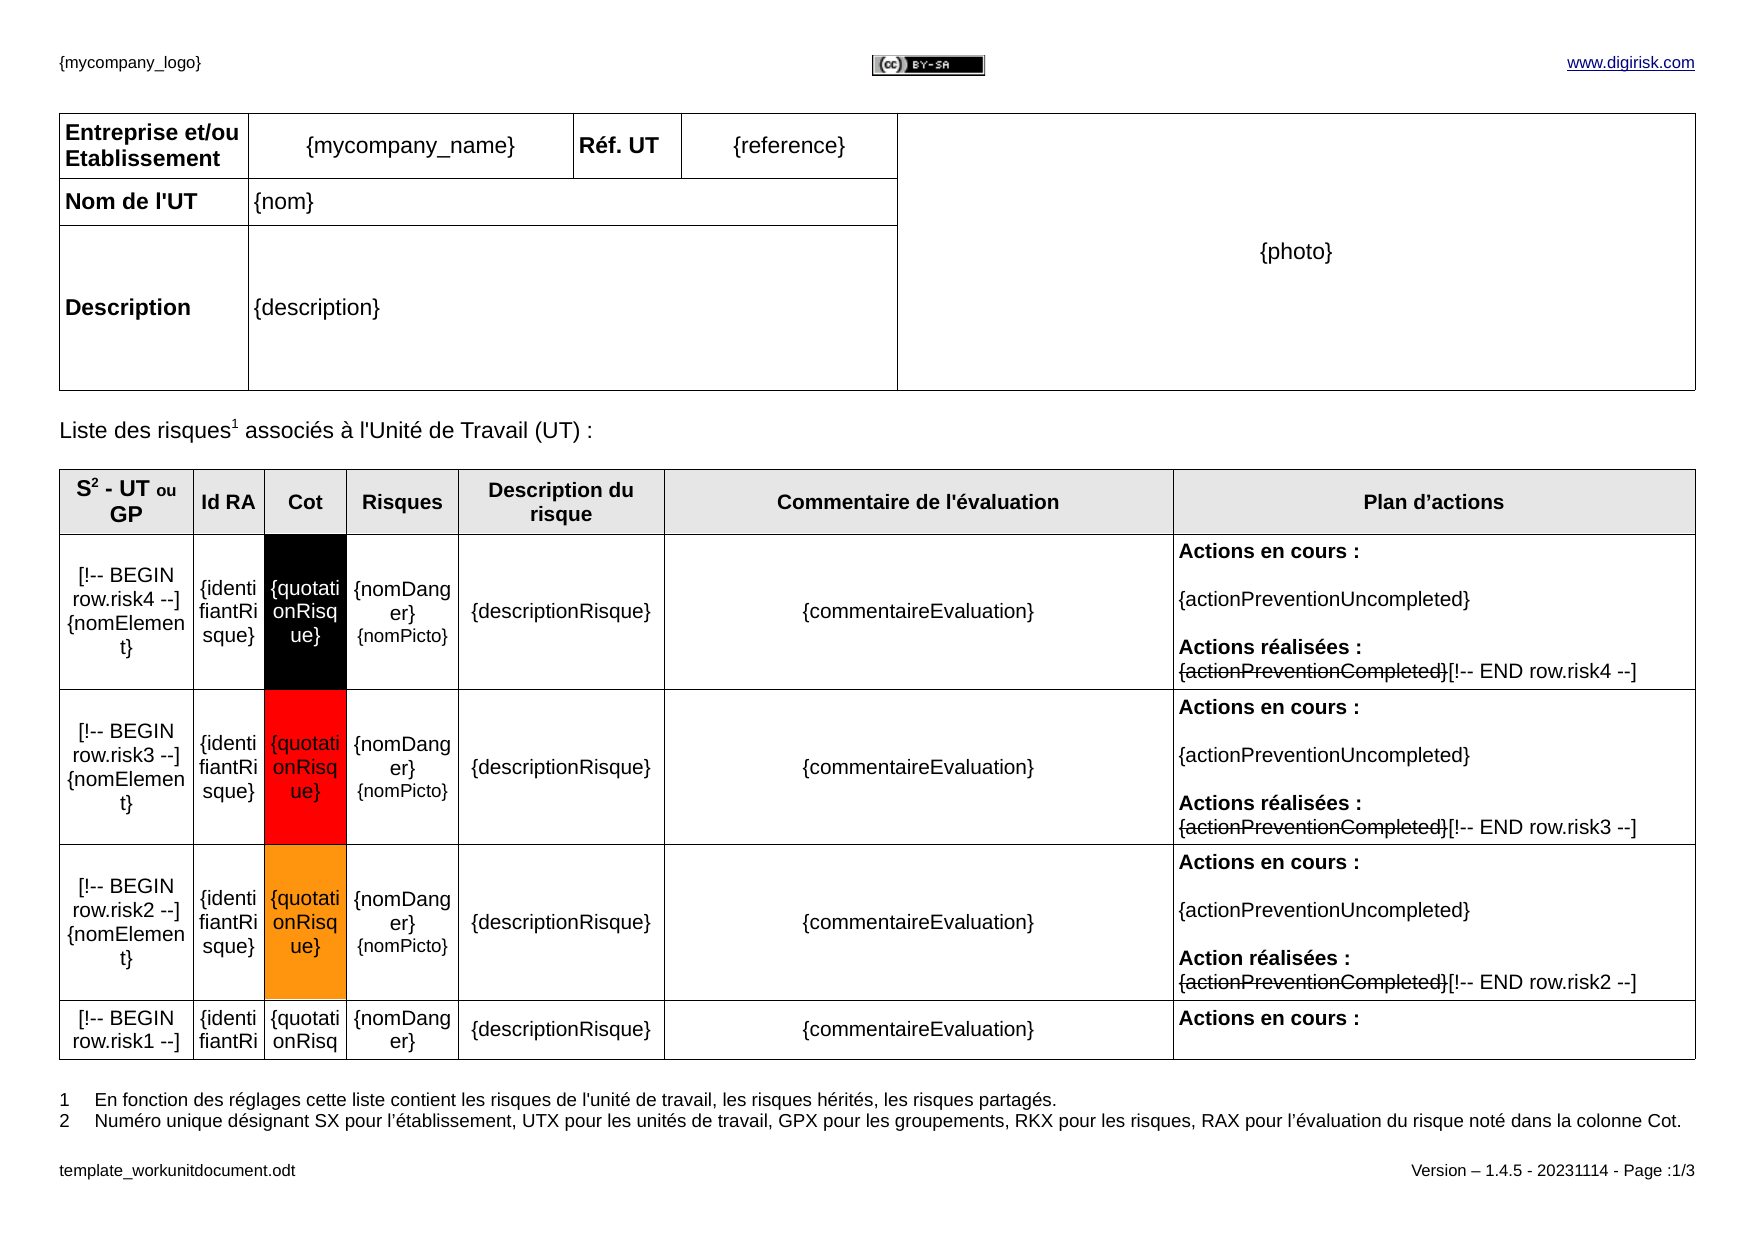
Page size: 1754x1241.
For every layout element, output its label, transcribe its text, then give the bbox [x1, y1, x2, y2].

picture [872, 55, 986, 76]
table_header Id RA [194, 470, 264, 533]
table_cell {nomDanger} {nomPicto} [347, 690, 458, 844]
table_header Risques [347, 470, 458, 533]
table_header Cot [265, 470, 346, 533]
table_cell {nomDanger} {nomPicto} [347, 845, 458, 999]
table_header {mycompany_name} [249, 114, 573, 178]
table_cell Description [60, 226, 248, 390]
table_header S - UT ou GP [60, 470, 193, 533]
table_header Commentaire de l'évaluation [665, 470, 1173, 533]
table_cell {identifiantRisque} [194, 535, 264, 689]
table_cell {quotationRisque} [265, 535, 346, 689]
table_cell Actions en cours : {actionPreventionUncompleted} Action réalisées : {actionPreventionCompleted}[!-- END row.risk2 --] [1174, 845, 1695, 999]
table_header Entreprise et/ou Etablissement [60, 114, 248, 178]
table_cell {commentaireEvaluation} [665, 1001, 1173, 1059]
table_cell [!-- BEGIN row.risk3 --]{nomElement} [60, 690, 193, 844]
table_cell {quotationRisque} [265, 690, 346, 844]
table_cell [!-- BEGIN row.risk2 --]{nomElement} [60, 845, 193, 999]
table_cell {identifiantRisque} [194, 690, 264, 844]
table_cell {nomDanger} {nomPicto} [347, 535, 458, 689]
table_cell {commentaireEvaluation} [665, 845, 1173, 999]
table_cell {nom} [249, 179, 897, 225]
table_cell {quotationRisque} [265, 845, 346, 999]
table_cell [!-- BEGIN row.risk1 --] [60, 1001, 193, 1059]
table_cell {nomDanger} [347, 1001, 458, 1059]
table_cell {description} [249, 226, 897, 390]
table_cell {identifiantRisque} [194, 845, 264, 999]
table_cell {descriptionRisque} [459, 1001, 664, 1059]
table_cell {commentaireEvaluation} [665, 690, 1173, 844]
table_cell {descriptionRisque} [459, 845, 664, 999]
table_header Plan d’actions [1174, 470, 1695, 533]
table_header {reference} [682, 114, 897, 178]
table_header {photo} [898, 114, 1695, 390]
table_cell {commentaireEvaluation} [665, 535, 1173, 689]
table_cell Actions en cours : {actionPreventionUncompleted} Actions réalisées : {actionPreventionCompleted}[!-- END row.risk3 --] [1174, 690, 1695, 844]
text En fonction des réglages cette liste contient les risques de l'unité de travail, les risques hérités, les risques partagés. [59, 1088, 1695, 1110]
table_cell {descriptionRisque} [459, 690, 664, 844]
table_cell Actions en cours : {actionPreventionUncompleted} Actions réalisées : {actionPreventionCompleted}[!-- END row.risk4 --] [1174, 535, 1695, 689]
table_cell {descriptionRisque} [459, 535, 664, 689]
table_cell Nom de l'UT [60, 179, 248, 225]
table_cell {identifiantRi [194, 1001, 264, 1059]
table_cell Actions en cours : [1174, 1001, 1695, 1059]
table_cell [!-- BEGIN row.risk4 --]{nomElement} [60, 535, 193, 689]
text Liste des risques associés à l'Unité de Travail (UT) : [59, 417, 1695, 443]
table_header Réf. UT [574, 114, 681, 178]
table_header Description du risque [459, 470, 664, 533]
table_cell {quotationRisq [265, 1001, 346, 1059]
